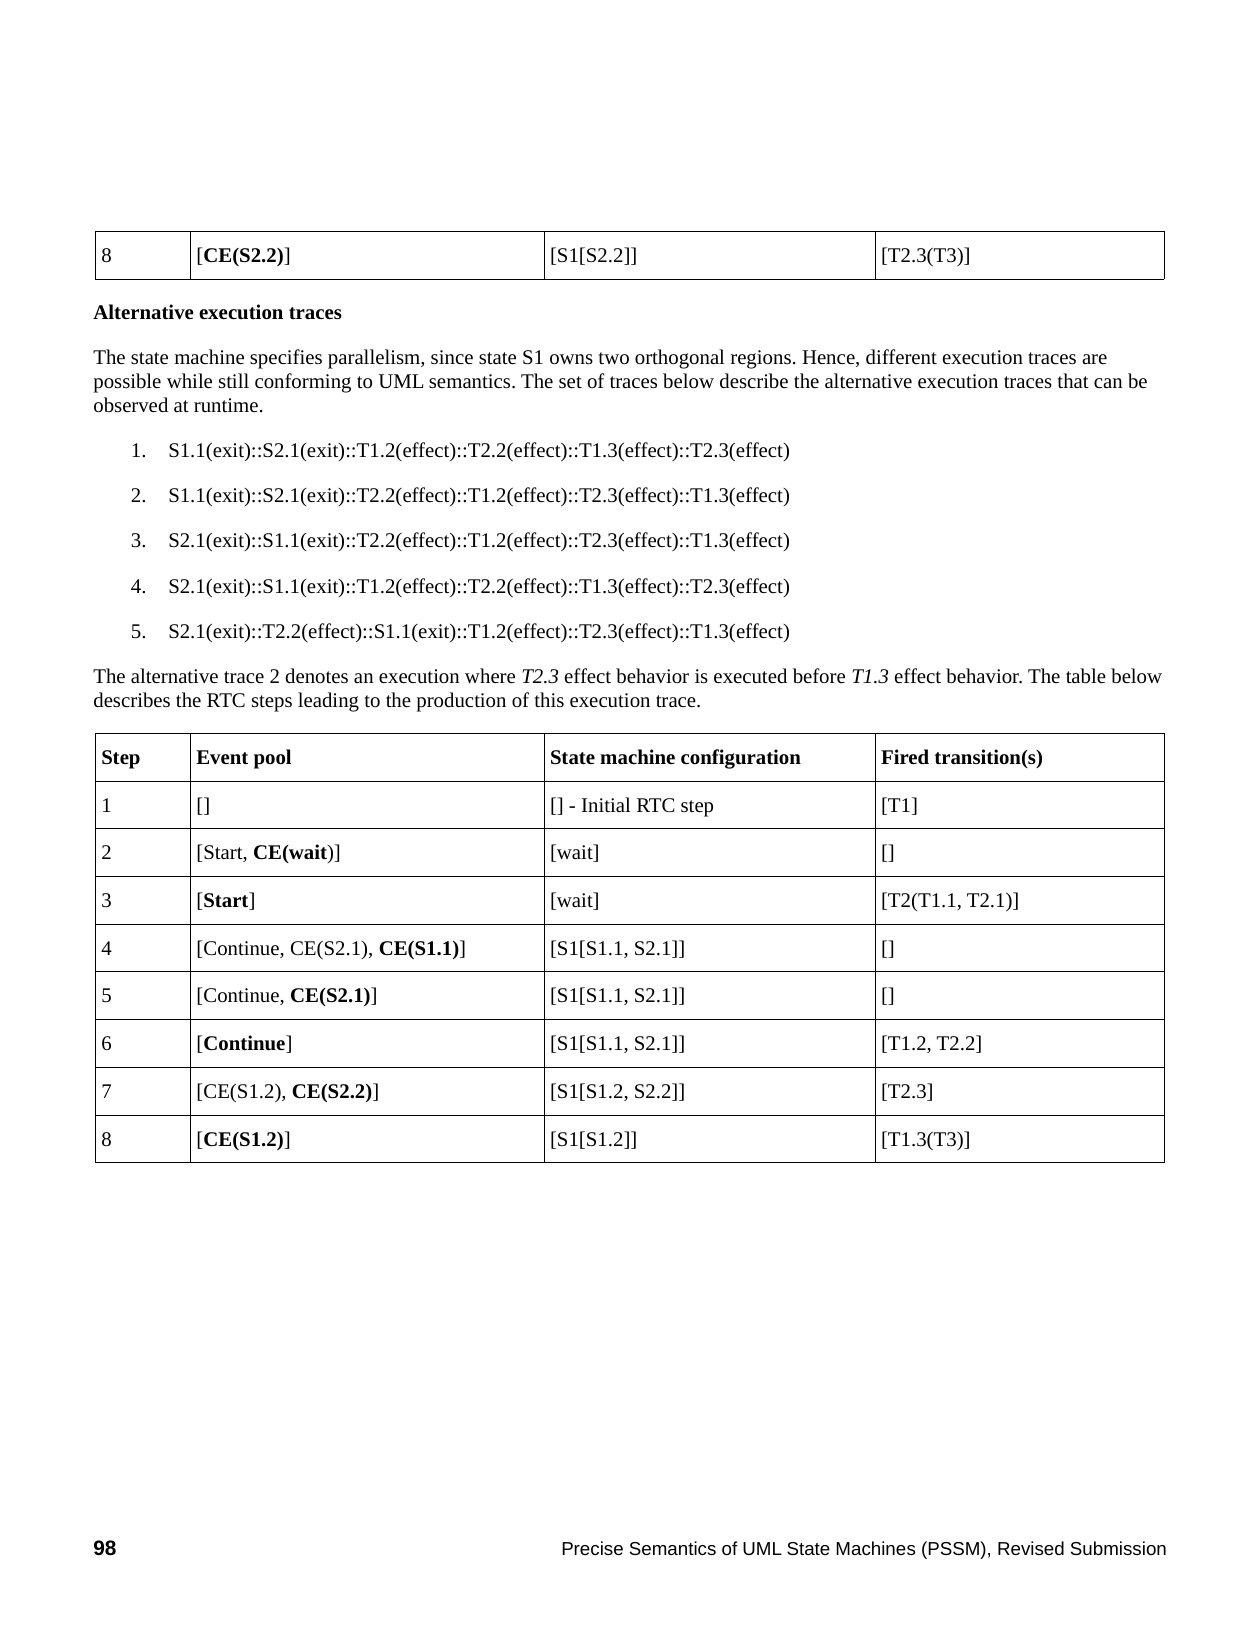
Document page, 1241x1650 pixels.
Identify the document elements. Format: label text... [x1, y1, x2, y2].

table_cell [Start] [191, 877, 544, 924]
text The alternative trace 2 denotes an execution where T2.3 effect behavior is executed before T1.3 effect behavior. The table below describes the RTC steps leading to the production of this execution trace. [93, 664, 1164, 712]
table_cell [T2.3] [876, 1068, 1164, 1114]
text The state machine specifies parallelism, since state S1 owns two orthogonal regions. Hence, different execution traces are possible while still conforming to UML semantics. The set of traces below describe the alternative execution traces that can be observed at runtime. [93, 345, 1164, 417]
list S2.1(exit)::S1.1(exit)::T1.2(effect)::T2.2(effect)::T1.3(effect)::T2.3(effect) [131, 573, 1164, 598]
table_cell [S1[S1.2]] [545, 1116, 875, 1162]
table_cell [S1[S1.1, S2.1]] [545, 972, 875, 1019]
table_cell [T1.3(T3)] [876, 1116, 1164, 1162]
list S1.1(exit)::S2.1(exit)::T2.2(effect)::T1.2(effect)::T2.3(effect)::T1.3(effect) [131, 483, 1164, 507]
table_header Fired transition(s) [876, 734, 1164, 781]
table_cell [T1.2, T2.2] [876, 1020, 1164, 1067]
table_cell 5 [96, 972, 190, 1019]
table_header Step [96, 734, 190, 781]
table_cell 8 [96, 232, 190, 279]
table_cell 7 [96, 1068, 190, 1114]
table_cell 4 [96, 925, 190, 971]
list S2.1(exit)::T2.2(effect)::S1.1(exit)::T1.2(effect)::T2.3(effect)::T1.3(effect) [131, 619, 1164, 643]
table_cell [CE(S2.2)] [191, 232, 544, 279]
table_cell [wait] [545, 877, 875, 924]
table_cell 6 [96, 1020, 190, 1067]
list S1.1(exit)::S2.1(exit)::T1.2(effect)::T2.2(effect)::T1.3(effect)::T2.3(effect) [131, 438, 1164, 462]
table_cell [] - Initial RTC step [545, 782, 875, 828]
table_cell [CE(S1.2)] [191, 1116, 544, 1162]
table_cell [wait] [545, 829, 875, 876]
table_cell [Start, CE(wait)] [191, 829, 544, 876]
table_header State machine configuration [545, 734, 875, 781]
table_cell [S1[S2.2]] [545, 232, 875, 279]
table_cell [CE(S1.2), CE(S2.2)] [191, 1068, 544, 1114]
table_cell [T1] [876, 782, 1164, 828]
table_cell 1 [96, 782, 190, 828]
table_cell 2 [96, 829, 190, 876]
list S2.1(exit)::S1.1(exit)::T2.2(effect)::T1.2(effect)::T2.3(effect)::T1.3(effect) [131, 528, 1164, 552]
table_cell [S1[S1.1, S2.1]] [545, 925, 875, 971]
table_cell [T2(T1.1, T2.1)] [876, 877, 1164, 924]
table_cell [] [191, 782, 544, 828]
table_cell [Continue] [191, 1020, 544, 1067]
table_header Event pool [191, 734, 544, 781]
table_cell [Continue, CE(S2.1), CE(S1.1)] [191, 925, 544, 971]
table_cell [] [876, 829, 1164, 876]
table_cell 8 [96, 1116, 190, 1162]
text Alternative execution traces [93, 300, 1164, 324]
table_cell [S1[S1.2, S2.2]] [545, 1068, 875, 1114]
table_cell [Continue, CE(S2.1)] [191, 972, 544, 1019]
table_cell [] [876, 925, 1164, 971]
table_cell [T2.3(T3)] [876, 232, 1164, 279]
table_cell [S1[S1.1, S2.1]] [545, 1020, 875, 1067]
table_cell 3 [96, 877, 190, 924]
table_cell [] [876, 972, 1164, 1019]
